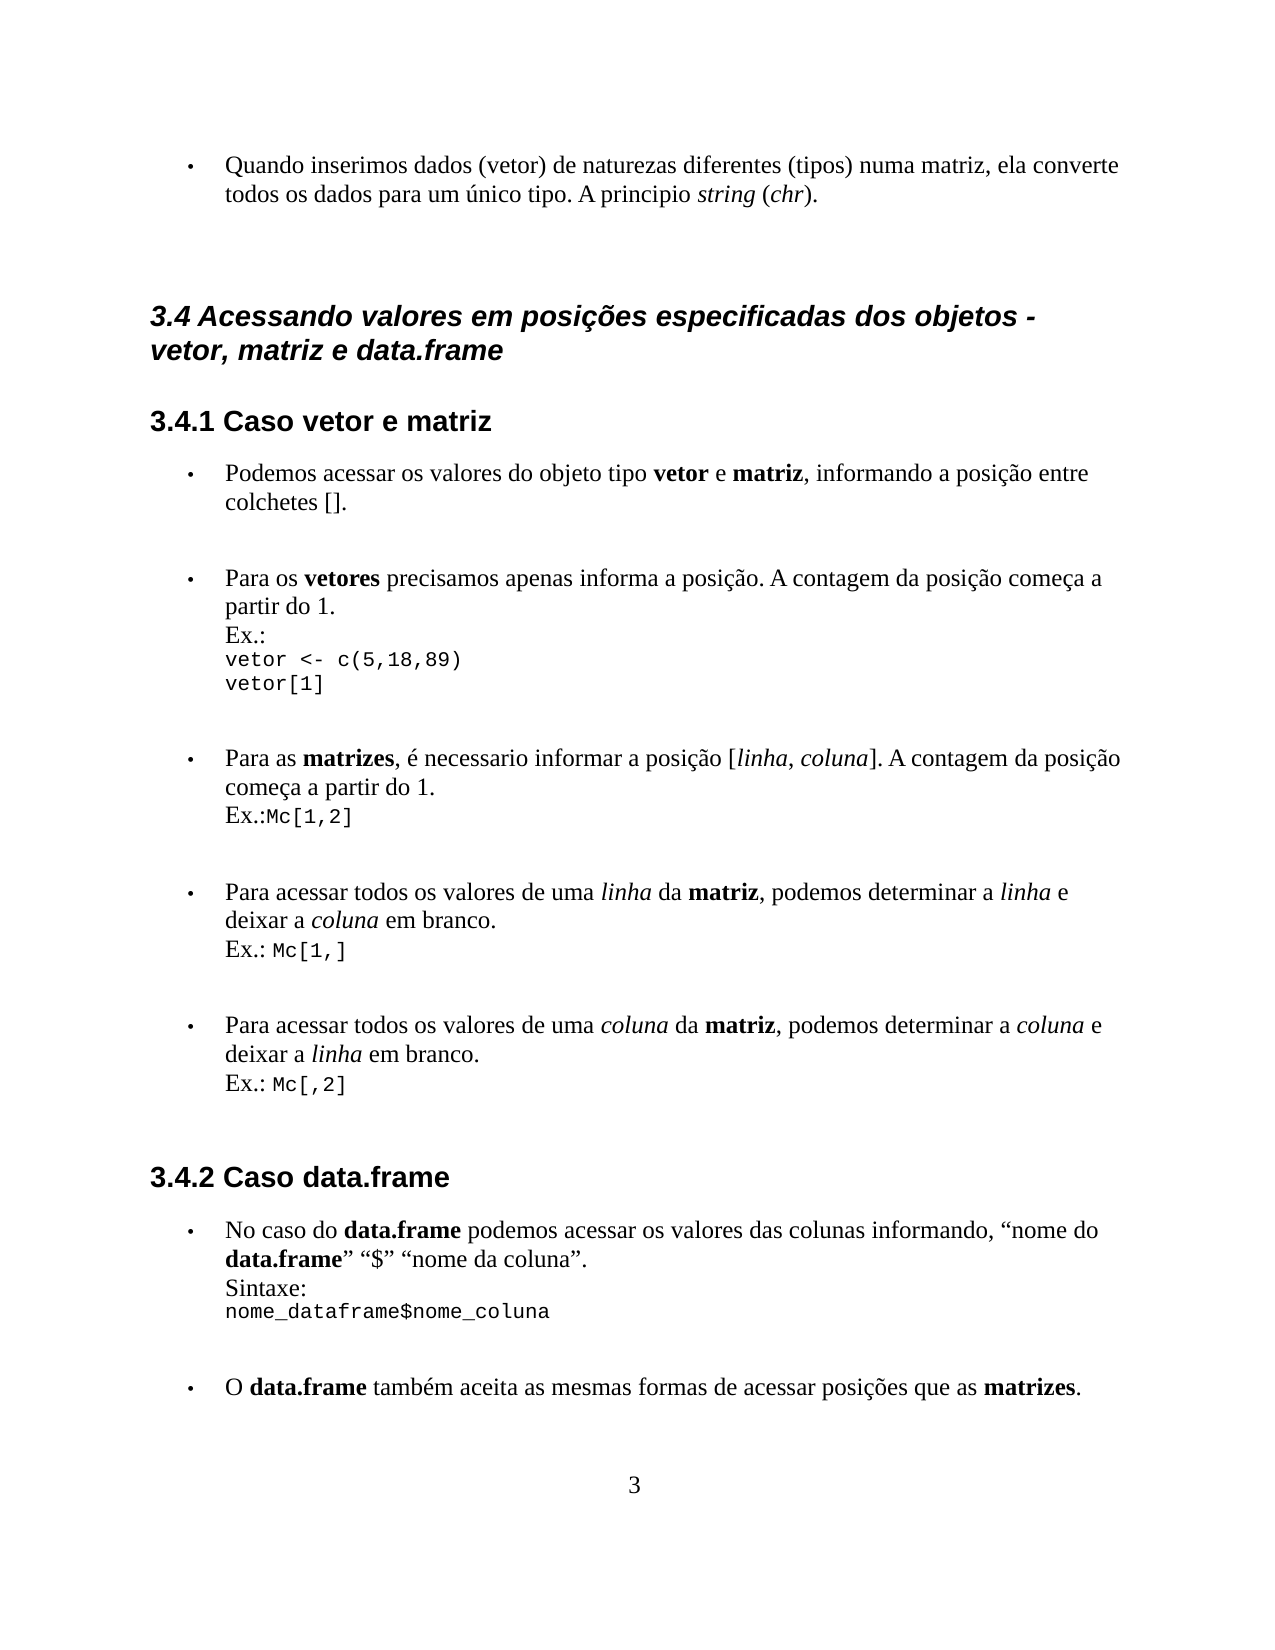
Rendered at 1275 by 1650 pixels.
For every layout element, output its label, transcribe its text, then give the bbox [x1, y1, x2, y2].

list Para acessar todos os valores de uma coluna da matriz, podemos determinar a coluna e deixar a linha em branco. Ex.: Mc[,2] [187, 1010, 1125, 1126]
list No caso do data.frame podemos acessar os valores das colunas informando, “nome do data.frame” “$” “nome da coluna”. Sintaxe: nome_dataframe$nome_coluna [187, 1215, 1125, 1354]
subtitle 3.4.1 Caso vetor e matriz [150, 403, 1125, 437]
list Para os vetores precisamos apenas informa a posição. A contagem da posição começa a partir do 1. Ex.: vetor <- c(5,18,89) vetor[1] [187, 563, 1125, 725]
list Quando inserimos dados (vetor) de naturezas diferentes (tipos) numa matriz, ela converte todos os dados para um único tipo. A principio string (chr). [187, 150, 1125, 236]
list O data.frame também aceita as mesmas formas de acessar posições que as matrizes. [187, 1372, 1125, 1429]
list Para as matrizes, é necessario informar a posição [linha, coluna]. A contagem da posição começa a partir do 1. Ex.:Mc[1,2] [187, 743, 1125, 859]
subtitle 3.4 Acessando valores em posições especificadas dos objetos - vetor, matriz e data.frame [150, 299, 1125, 366]
list Podemos acessar os valores do objeto tipo vetor e matriz, informando a posição entre colchetes []. [187, 458, 1125, 545]
subtitle 3.4.2 Caso data.frame [150, 1160, 1125, 1194]
list Para acessar todos os valores de uma linha da matriz, podemos determinar a linha e deixar a coluna em branco. Ex.: Mc[1,] [187, 877, 1125, 992]
